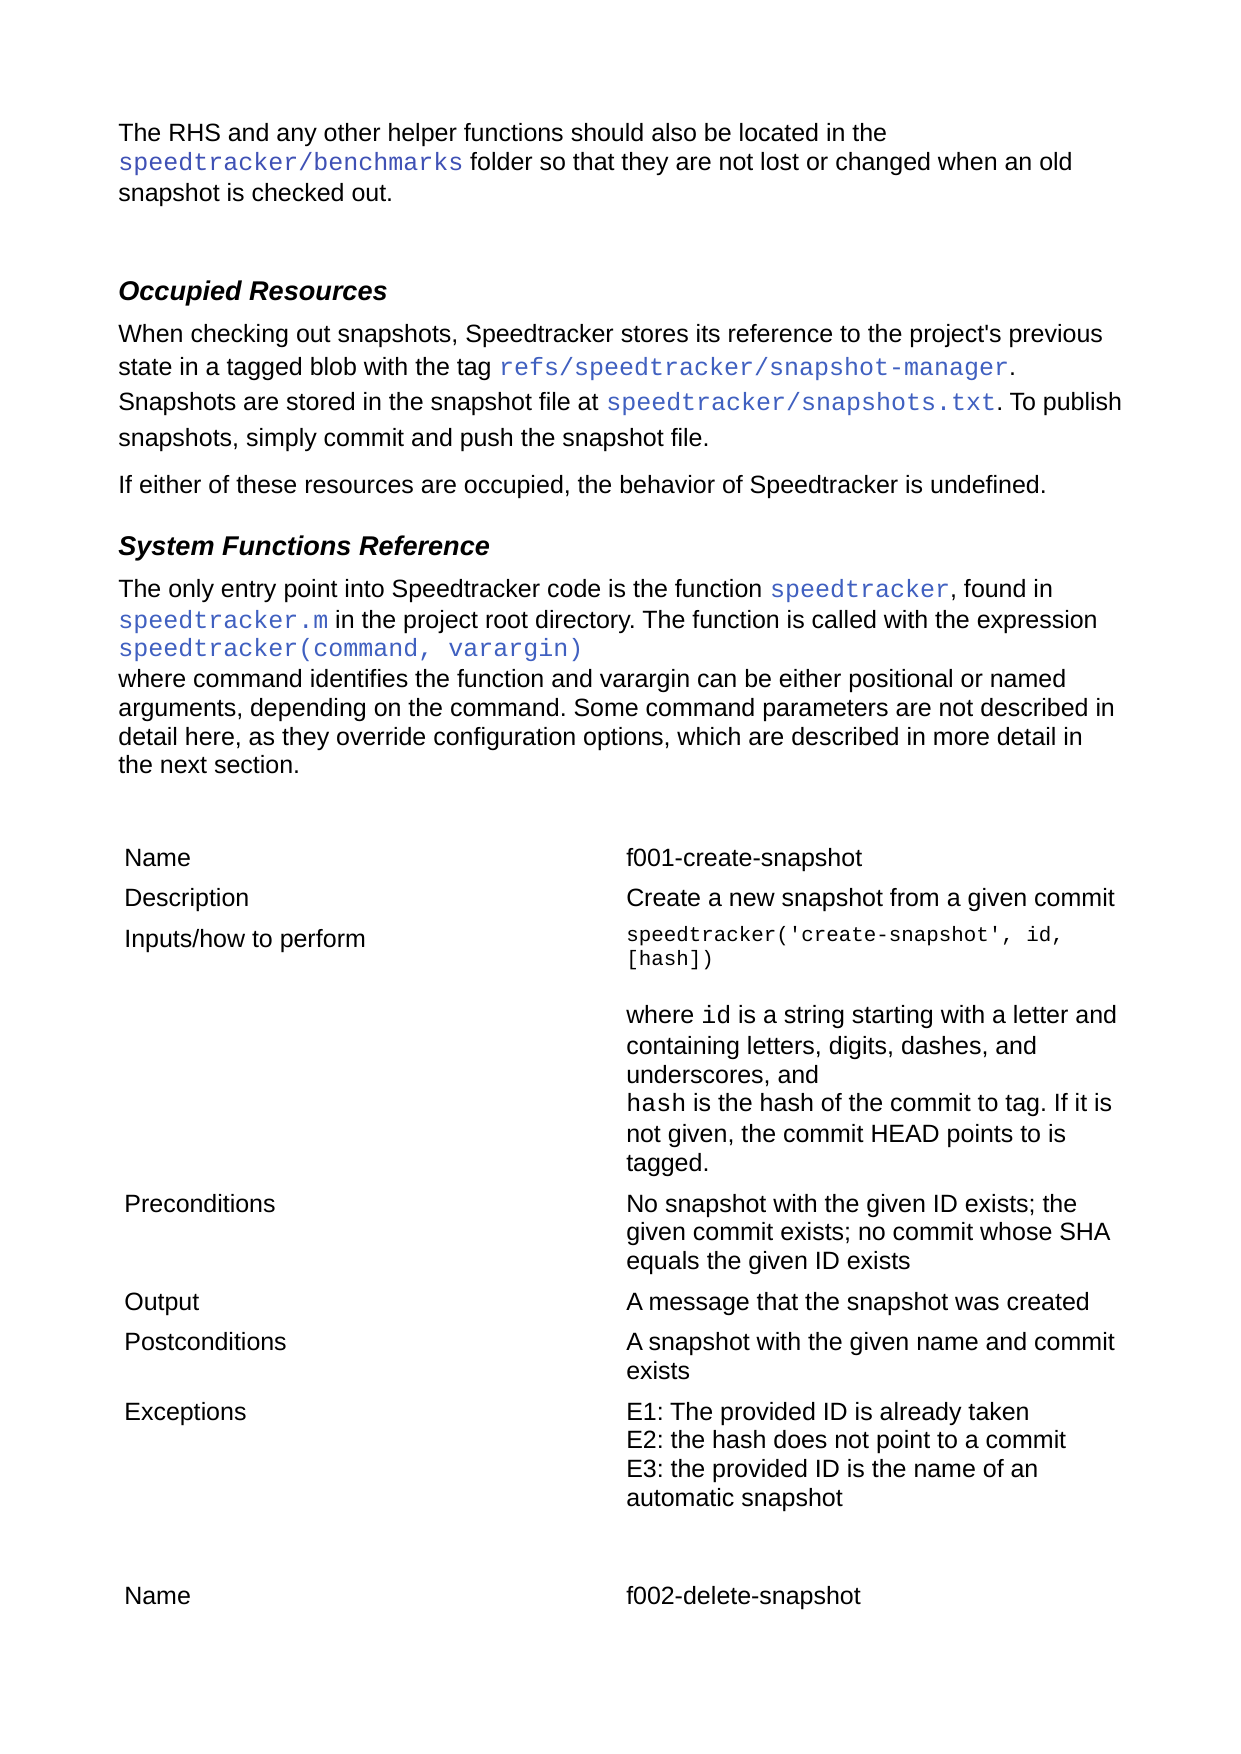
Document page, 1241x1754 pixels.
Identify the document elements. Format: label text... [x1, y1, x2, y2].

table_cell E1: The provided ID is already taken E2: the hash does not point to a commit E3: the provided ID is the name of an automatic snapshot [620, 1391, 1131, 1518]
table_cell Inputs/how to perform [118, 918, 620, 1183]
table_cell speedtracker('create-snapshot', id, [hash]) where id is a string starting with a letter and containing letters, digits, dashes, and underscores, and hash is the hash of the commit to tag. If it is not given, the commit HEAD points to is tagged. [620, 918, 1131, 1183]
table_header f001-create-snapshot [620, 837, 1131, 877]
text The RHS and any other helper functions should also be located in the speedtracker/benchmarks folder so that they are not lost or changed when an old snapshot is checked out. [118, 118, 1122, 207]
table_cell No snapshot with the given ID exists; the given commit exists; no commit whose SHA equals the given ID exists [620, 1183, 1131, 1281]
subtitle Occupied Resources [118, 275, 1122, 307]
subtitle System Functions Reference [118, 530, 1122, 561]
table_cell Preconditions [118, 1183, 620, 1281]
table_cell A message that the snapshot was created [620, 1281, 1131, 1321]
table_cell Create a new snapshot from a given commit [620, 877, 1131, 918]
text If either of these resources are occupied, the behavior of Speedtracker is undefined. [118, 470, 1122, 499]
table_cell Postconditions [118, 1321, 620, 1391]
table_header Name [118, 837, 620, 877]
table_header f002-delete-snapshot [620, 1575, 1122, 1616]
table_cell A snapshot with the given name and commit exists [620, 1321, 1131, 1391]
text speedtracker(command, varargin) [118, 636, 1122, 664]
table_header Name [118, 1575, 620, 1616]
table_cell Description [118, 877, 620, 918]
text where command identifies the function and varargin can be either positional or named arguments, depending on the command. Some command parameters are not described in detail here, as they override configuration options, which are described in more detail in the next section. [118, 664, 1122, 779]
table_cell Exceptions [118, 1391, 620, 1518]
text When checking out snapshots, Speedtracker stores its reference to the project's previous state in a tagged blob with the tag refs/speedtracker/snapshot-manager. Snapshots are stored in the snapshot file at speedtracker/snapshots.txt. To publish snapshots, simply commit and push the snapshot file. [118, 319, 1122, 451]
text The only entry point into Speedtracker code is the function speedtracker, found in speedtracker.m in the project root directory. The function is called with the expression [118, 574, 1122, 636]
table_cell Output [118, 1281, 620, 1321]
